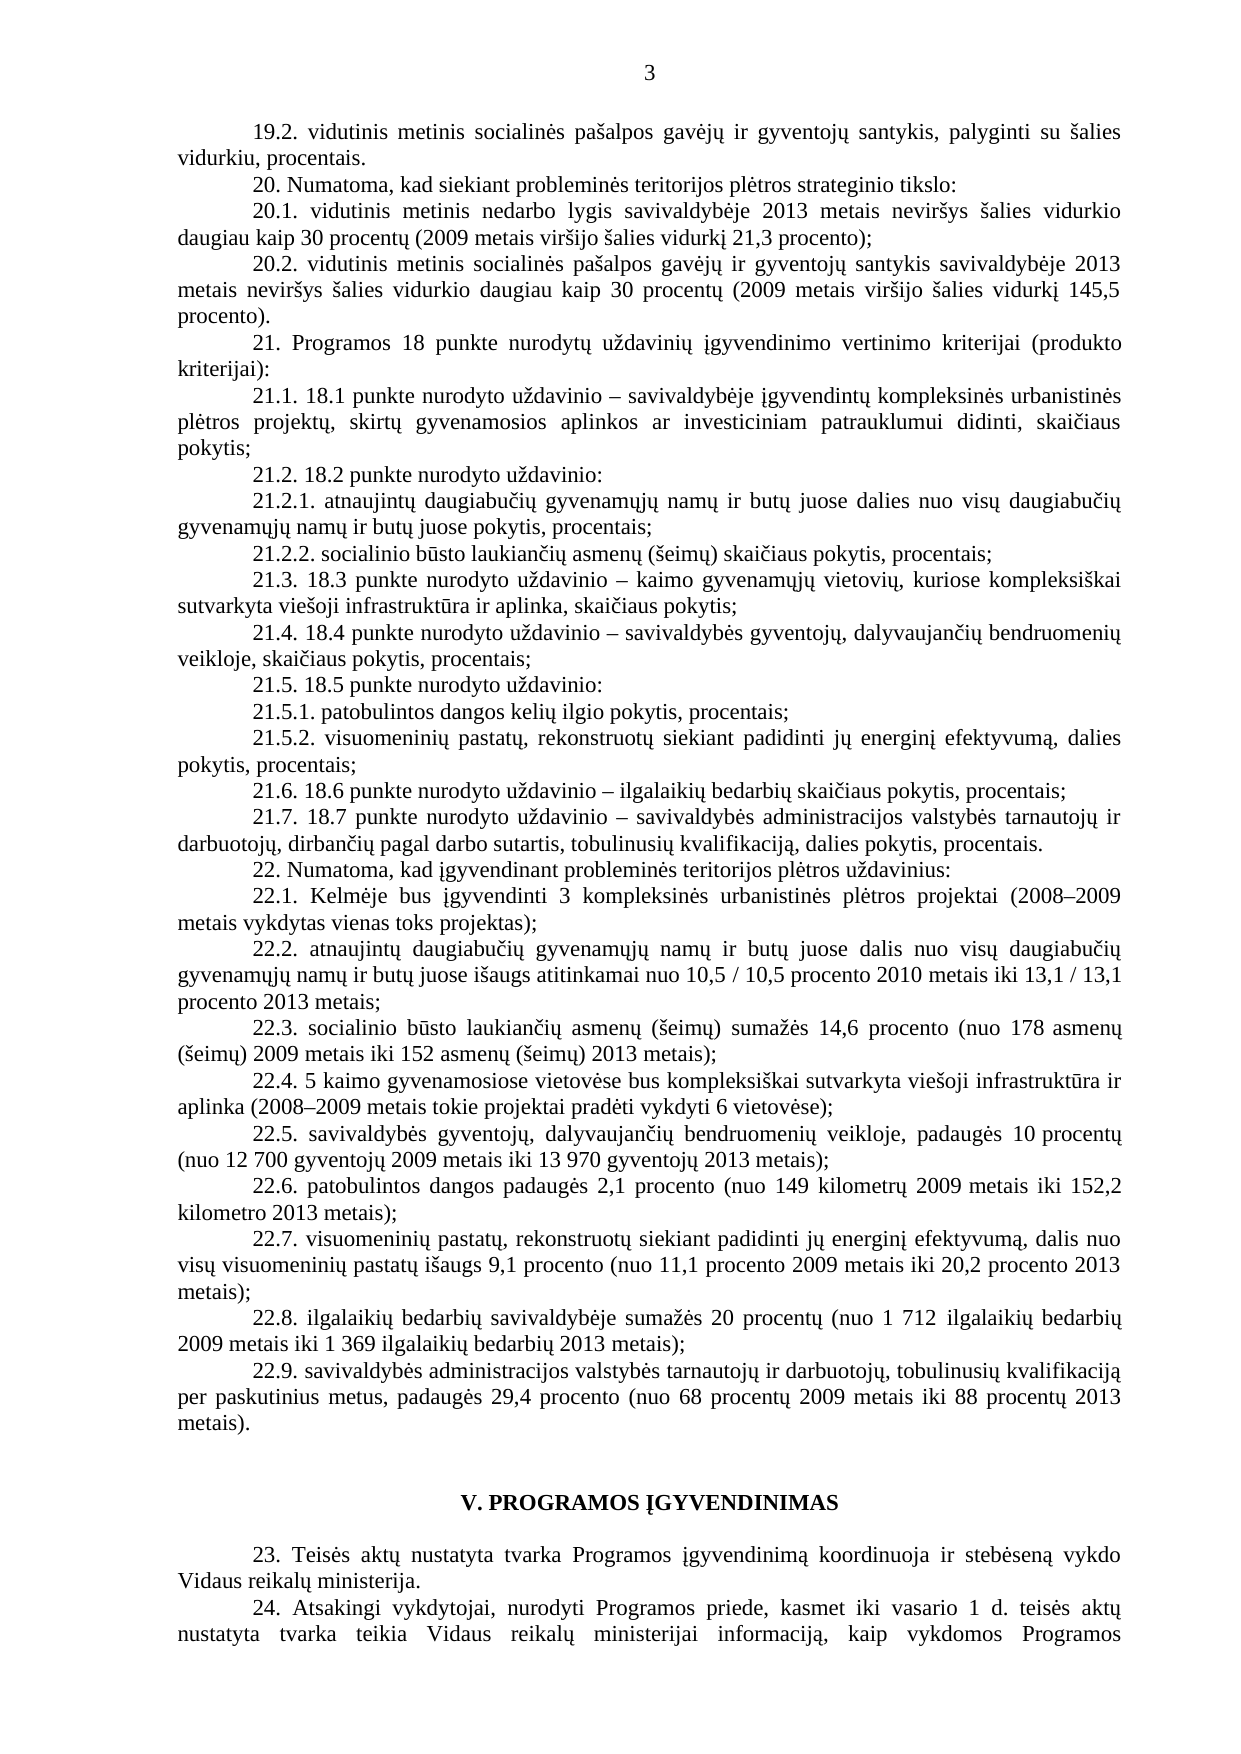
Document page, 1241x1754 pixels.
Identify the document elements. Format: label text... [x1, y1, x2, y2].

text 22.4. 5 kaimo gyvenamosiose vietovėse bus kompleksiškai sutvarkyta viešoji infrastruktūra ir aplinka (2008–2009 metais tokie projektai pradėti vykdyti 6 vietovėse); [177, 1067, 1122, 1119]
text 22.6. patobulintos dangos padaugės 2,1 procento (nuo 149 kilometrų 2009 metais iki 152,2 kilometro 2013 metais); [177, 1172, 1122, 1225]
text 22.3. socialinio būsto laukiančių asmenų (šeimų) sumažės 14,6 procento (nuo 178 asmenų (šeimų) 2009 metais iki 152 asmenų (šeimų) 2013 metais); [177, 1014, 1122, 1067]
text 21.7. 18.7 punkte nurodyto uždavinio – savivaldybės administracijos valstybės tarnautojų ir darbuotojų, dirbančių pagal darbo sutartis, tobulinusių kvalifikaciją, dalies pokytis, procentais. [177, 803, 1122, 856]
text 22.7. visuomeninių pastatų, rekonstruotų siekiant padidinti jų energinį efektyvumą, dalis nuo visų visuomeninių pastatų išaugs 9,1 procento (nuo 11,1 procento 2009 metais iki 20,2 procento 2013 metais); [177, 1225, 1122, 1304]
subtitle V. programos įgyvendinimas [177, 1488, 1122, 1515]
text 22.5. savivaldybės gyventojų, dalyvaujančių bendruomenių veikloje, padaugės 10 procentų (nuo 12 700 gyventojų 2009 metais iki 13 970 gyventojų 2013 metais); [177, 1119, 1122, 1172]
text 22. Numatoma, kad įgyvendinant probleminės teritorijos plėtros uždavinius: [177, 856, 1122, 882]
subtitle 21.5.2. visuomeninių pastatų, rekonstruotų siekiant padidinti jų energinį efektyvumą, dalies pokytis, procentais; [177, 724, 1122, 777]
subtitle 20. Numatoma, kad siekiant probleminės teritorijos plėtros strateginio tikslo: [177, 171, 1122, 197]
text 23. Teisės aktų nustatyta tvarka Programos įgyvendinimą koordinuoja ir stebėseną vykdo Vidaus reikalų ministerija. [177, 1541, 1122, 1594]
subtitle 21.2.2. socialinio būsto laukiančių asmenų (šeimų) skaičiaus pokytis, procentais; [177, 540, 1122, 566]
subtitle 21.5.1. patobulintos dangos kelių ilgio pokytis, procentais; [177, 698, 1122, 724]
subtitle 21.2. 18.2 punkte nurodyto uždavinio: [177, 461, 1122, 487]
subtitle 20.2. vidutinis metinis socialinės pašalpos gavėjų ir gyventojų santykis savivaldybėje 2013 metais neviršys šalies vidurkio daugiau kaip 30 procentų (2009 metais viršijo šalies vidurkį 145,5 procento). [177, 250, 1122, 329]
subtitle 21.6. 18.6 punkte nurodyto uždavinio – ilgalaikių bedarbių skaičiaus pokytis, procentais; [177, 777, 1122, 803]
text 22.2. atnaujintų daugiabučių gyvenamųjų namų ir butų juose dalis nuo visų daugiabučių gyvenamųjų namų ir butų juose išaugs atitinkamai nuo 10,5 / 10,5 procento 2010 metais iki 13,1 / 13,1 procento 2013 metais; [177, 935, 1122, 1014]
subtitle 21.5. 18.5 punkte nurodyto uždavinio: [177, 672, 1122, 698]
text 24. Atsakingi vykdytojai, nurodyti Programos priede, kasmet iki vasario 1 d. teisės aktų nustatyta tvarka teikia Vidaus reikalų ministerijai informaciją, kaip vykdomos Programos [177, 1594, 1122, 1647]
subtitle 21.1. 18.1 punkte nurodyto uždavinio – savivaldybėje įgyvendintų kompleksinės urbanistinės plėtros projektų, skirtų gyvenamosios aplinkos ar investiciniam patrauklumui didinti, skaičiaus pokytis; [177, 382, 1122, 461]
text 22.9. savivaldybės administracijos valstybės tarnautojų ir darbuotojų, tobulinusių kvalifikaciją per paskutinius metus, padaugės 29,4 procento (nuo 68 procentų 2009 metais iki 88 procentų 2013 metais). [177, 1357, 1122, 1436]
subtitle 21.2.1. atnaujintų daugiabučių gyvenamųjų namų ir butų juose dalies nuo visų daugiabučių gyvenamųjų namų ir butų juose pokytis, procentais; [177, 487, 1122, 540]
subtitle 21.3. 18.3 punkte nurodyto uždavinio – kaimo gyvenamųjų vietovių, kuriose kompleksiškai sutvarkyta viešoji infrastruktūra ir aplinka, skaičiaus pokytis; [177, 566, 1122, 619]
subtitle 19.2. vidutinis metinis socialinės pašalpos gavėjų ir gyventojų santykis, palyginti su šalies vidurkiu, procentais. [177, 118, 1122, 171]
text 21. Programos 18 punkte nurodytų uždavinių įgyvendinimo vertinimo kriterijai (produkto kriterijai): [177, 329, 1122, 382]
text 22.1. Kelmėje bus įgyvendinti 3 kompleksinės urbanistinės plėtros projektai (2008–2009 metais vykdytas vienas toks projektas); [177, 882, 1122, 935]
subtitle 21.4. 18.4 punkte nurodyto uždavinio – savivaldybės gyventojų, dalyvaujančių bendruomenių veikloje, skaičiaus pokytis, procentais; [177, 619, 1122, 672]
subtitle 20.1. vidutinis metinis nedarbo lygis savivaldybėje 2013 metais neviršys šalies vidurkio daugiau kaip 30 procentų (2009 metais viršijo šalies vidurkį 21,3 procento); [177, 197, 1122, 250]
text 22.8. ilgalaikių bedarbių savivaldybėje sumažės 20 procentų (nuo 1 712 ilgalaikių bedarbių 2009 metais iki 1 369 ilgalaikių bedarbių 2013 metais); [177, 1304, 1122, 1357]
